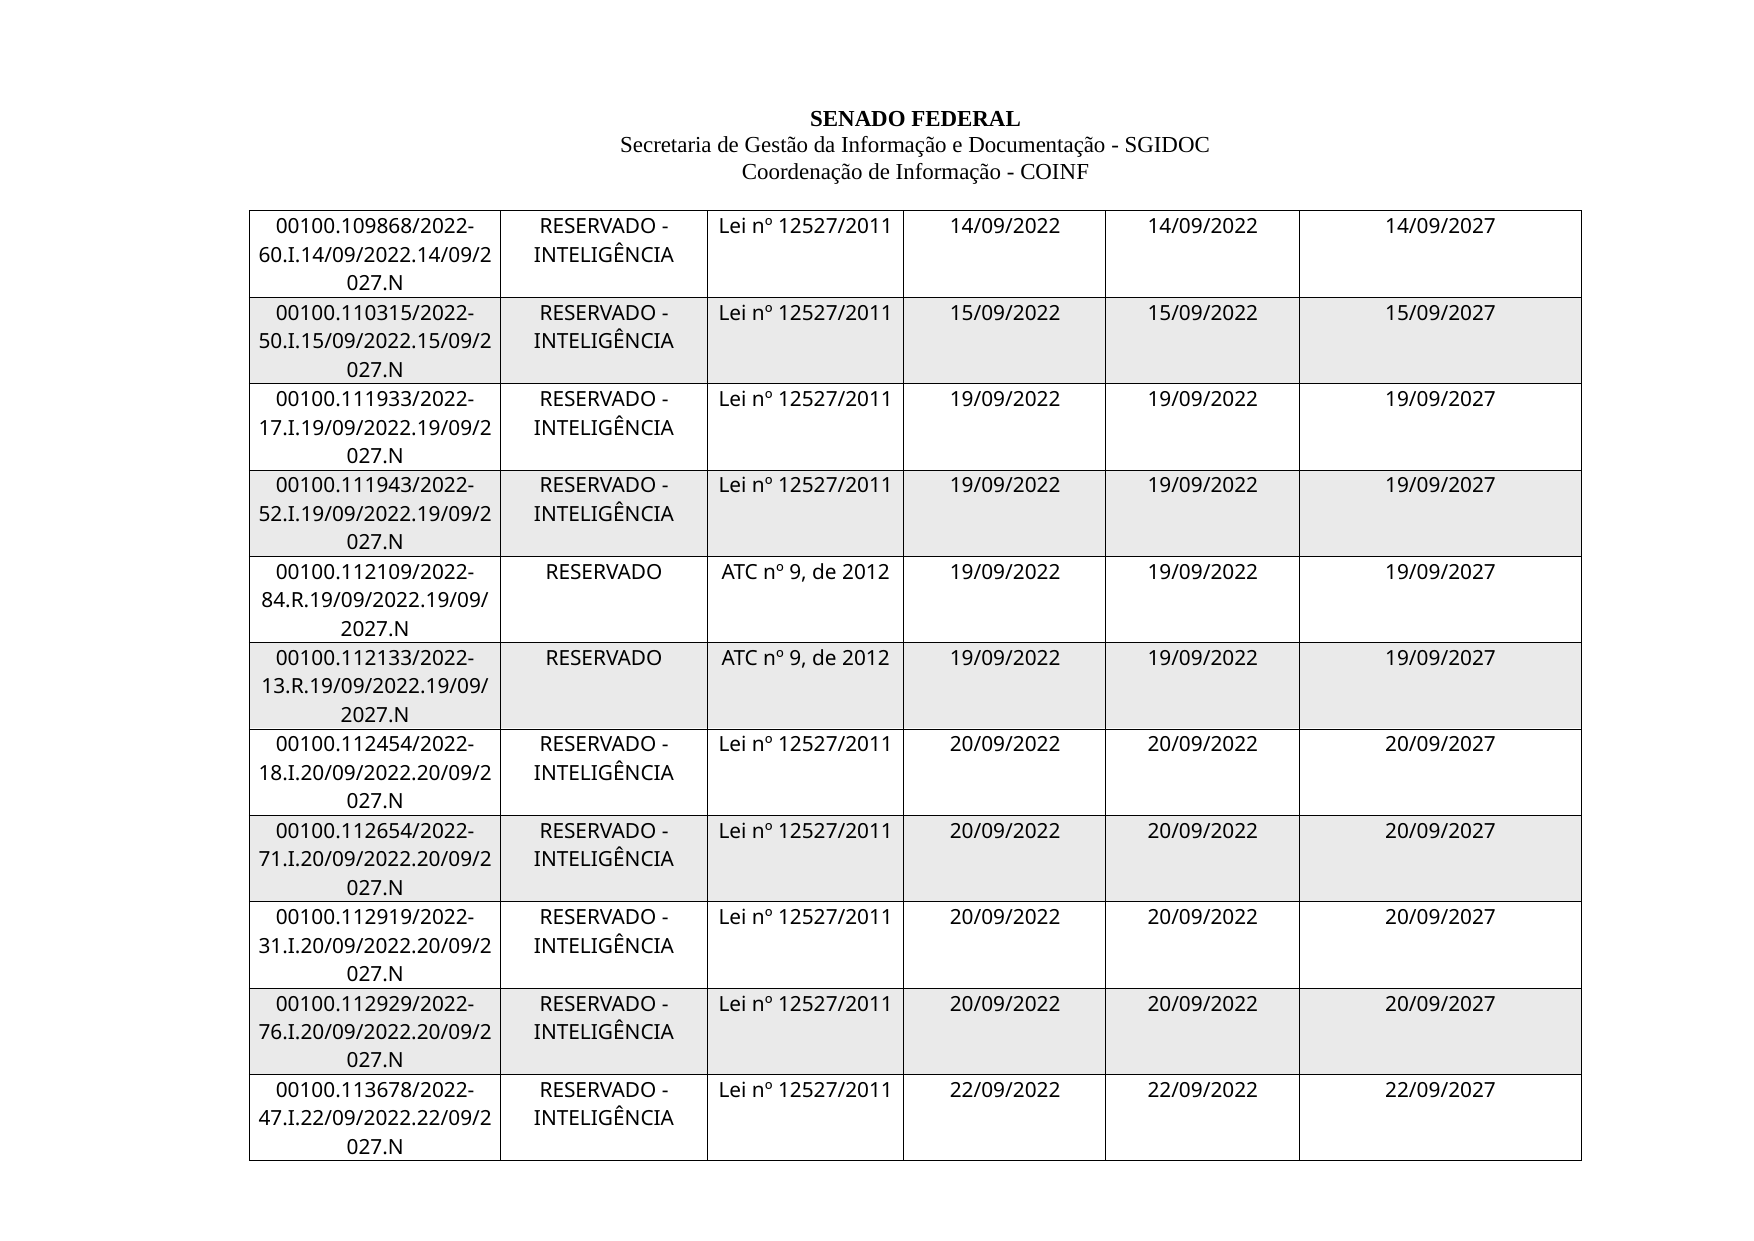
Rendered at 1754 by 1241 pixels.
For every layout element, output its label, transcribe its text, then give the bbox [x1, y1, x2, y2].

table_cell Lei nº 12527/2011 [708, 384, 903, 469]
table_cell RESERVADO - INTELIGÊNCIA [501, 816, 707, 901]
table_cell Lei nº 12527/2011 [708, 298, 903, 383]
table_cell 00100.112109/2022-84.R.19/09/2022.19/09/2027.N [250, 557, 500, 642]
table_cell Lei nº 12527/2011 [708, 211, 903, 297]
table_cell 20/09/2022 [904, 730, 1105, 815]
table_cell 20/09/2022 [904, 902, 1105, 988]
table_cell 19/09/2027 [1300, 384, 1581, 469]
table_cell ATC nº 9, de 2012 [708, 643, 903, 728]
table_cell 22/09/2022 [1106, 1075, 1299, 1160]
table_cell 20/09/2022 [904, 989, 1105, 1074]
table_cell 00100.112654/2022-71.I.20/09/2022.20/09/2027.N [250, 816, 500, 901]
table_cell 15/09/2027 [1300, 298, 1581, 383]
table_cell 20/09/2027 [1300, 902, 1581, 988]
table_cell 20/09/2022 [1106, 989, 1299, 1074]
table_cell 00100.112919/2022-31.I.20/09/2022.20/09/2027.N [250, 902, 500, 988]
table_cell 19/09/2022 [904, 557, 1105, 642]
table_cell RESERVADO - INTELIGÊNCIA [501, 989, 707, 1074]
table_cell 00100.111933/2022-17.I.19/09/2022.19/09/2027.N [250, 384, 500, 469]
table_cell RESERVADO - INTELIGÊNCIA [501, 298, 707, 383]
table_cell RESERVADO - INTELIGÊNCIA [501, 902, 707, 988]
table_cell RESERVADO - INTELIGÊNCIA [501, 730, 707, 815]
table_cell ATC nº 9, de 2012 [708, 557, 903, 642]
table_cell 19/09/2022 [1106, 471, 1299, 556]
table_cell 00100.111943/2022-52.I.19/09/2022.19/09/2027.N [250, 471, 500, 556]
table_cell 20/09/2027 [1300, 989, 1581, 1074]
table_cell 14/09/2022 [904, 211, 1105, 297]
table_cell Lei nº 12527/2011 [708, 730, 903, 815]
table_cell 19/09/2027 [1300, 643, 1581, 728]
table_cell Lei nº 12527/2011 [708, 471, 903, 556]
table_cell 19/09/2027 [1300, 557, 1581, 642]
table_cell RESERVADO - INTELIGÊNCIA [501, 1075, 707, 1160]
table_cell 14/09/2027 [1300, 211, 1581, 297]
table_cell RESERVADO - INTELIGÊNCIA [501, 384, 707, 469]
table_cell RESERVADO - INTELIGÊNCIA [501, 471, 707, 556]
table_cell 19/09/2022 [1106, 384, 1299, 469]
table_cell RESERVADO [501, 557, 707, 642]
table_cell 19/09/2022 [904, 384, 1105, 469]
table_cell 20/09/2022 [904, 816, 1105, 901]
table_cell 19/09/2022 [1106, 643, 1299, 728]
table_cell 15/09/2022 [904, 298, 1105, 383]
table_cell 00100.113678/2022-47.I.22/09/2022.22/09/2027.N [250, 1075, 500, 1160]
table_cell 15/09/2022 [1106, 298, 1299, 383]
table_cell Lei nº 12527/2011 [708, 1075, 903, 1160]
table_cell 19/09/2027 [1300, 471, 1581, 556]
table_cell 00100.112454/2022-18.I.20/09/2022.20/09/2027.N [250, 730, 500, 815]
table_cell RESERVADO [501, 643, 707, 728]
table_cell 00100.109868/2022-60.I.14/09/2022.14/09/2027.N [250, 211, 500, 297]
table_cell Lei nº 12527/2011 [708, 902, 903, 988]
table_cell 20/09/2022 [1106, 816, 1299, 901]
table_cell 20/09/2027 [1300, 816, 1581, 901]
table_cell 00100.112133/2022-13.R.19/09/2022.19/09/2027.N [250, 643, 500, 728]
table_cell 19/09/2022 [904, 643, 1105, 728]
table_cell Lei nº 12527/2011 [708, 816, 903, 901]
table_cell 20/09/2027 [1300, 730, 1581, 815]
table_cell 22/09/2027 [1300, 1075, 1581, 1160]
table_cell 20/09/2022 [1106, 902, 1299, 988]
table_cell RESERVADO - INTELIGÊNCIA [501, 211, 707, 297]
table_cell 19/09/2022 [1106, 557, 1299, 642]
table_cell Lei nº 12527/2011 [708, 989, 903, 1074]
table_cell 14/09/2022 [1106, 211, 1299, 297]
table_cell 22/09/2022 [904, 1075, 1105, 1160]
table_cell 00100.112929/2022-76.I.20/09/2022.20/09/2027.N [250, 989, 500, 1074]
table_cell 19/09/2022 [904, 471, 1105, 556]
table_cell 00100.110315/2022-50.I.15/09/2022.15/09/2027.N [250, 298, 500, 383]
table_cell 20/09/2022 [1106, 730, 1299, 815]
